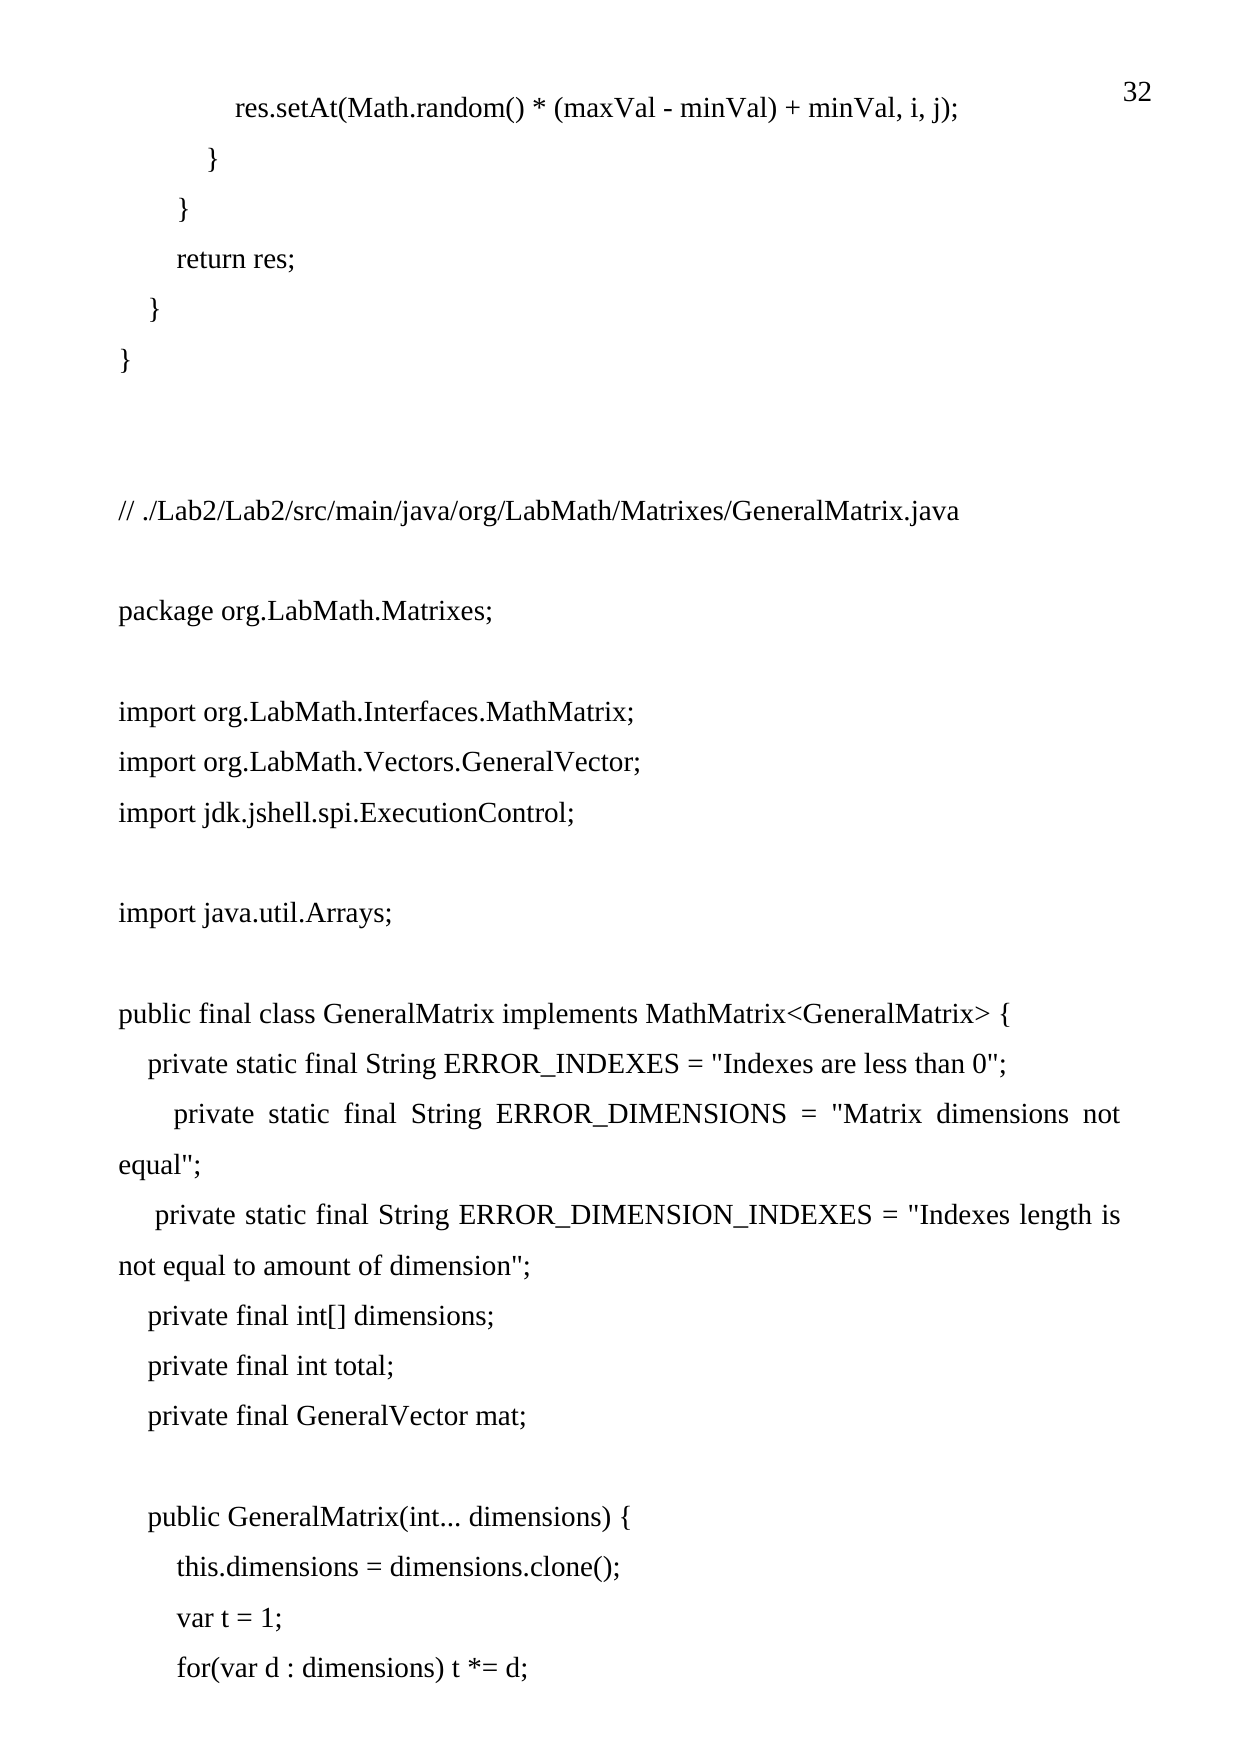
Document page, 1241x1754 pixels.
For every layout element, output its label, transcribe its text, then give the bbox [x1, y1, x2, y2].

text import org.LabMath.Vectors.GeneralVector; [118, 744, 1122, 778]
text import java.util.Arrays; [118, 895, 1122, 929]
text private final int[] dimensions; [118, 1298, 1122, 1331]
text import org.LabMath.Interfaces.MathMatrix; [118, 694, 1122, 728]
text // ./Lab2/Lab2/src/main/java/org/LabMath/Matrixes/GeneralMatrix.java [118, 493, 1122, 526]
text var t = 1; [118, 1600, 1122, 1633]
text } [118, 141, 1122, 174]
text private static final String ERROR_INDEXES = "Indexes are less than 0"; [118, 1046, 1122, 1080]
text private final GeneralVector mat; [118, 1398, 1122, 1432]
text private static final String ERROR_DIMENSIONS = "Matrix dimensions not equal"; [118, 1097, 1122, 1181]
text return res; [118, 241, 1122, 275]
text } [118, 342, 1122, 376]
text } [118, 191, 1122, 224]
text private static final String ERROR_DIMENSION_INDEXES = "Indexes length is not equal to amount of dimension"; [118, 1197, 1122, 1281]
text public GeneralMatrix(int... dimensions) { [118, 1499, 1122, 1533]
text res.setAt(Math.random() * (maxVal - minVal) + minVal, i, j); [118, 90, 1122, 124]
text for(var d : dimensions) t *= d; [118, 1650, 1122, 1684]
text } [118, 292, 1122, 325]
text this.dimensions = dimensions.clone(); [118, 1549, 1122, 1583]
text import jdk.jshell.spi.ExecutionControl; [118, 795, 1122, 828]
text public final class GeneralMatrix implements MathMatrix<GeneralMatrix> { [118, 996, 1122, 1029]
text private final int total; [118, 1348, 1122, 1382]
text package org.LabMath.Matrixes; [118, 593, 1122, 627]
